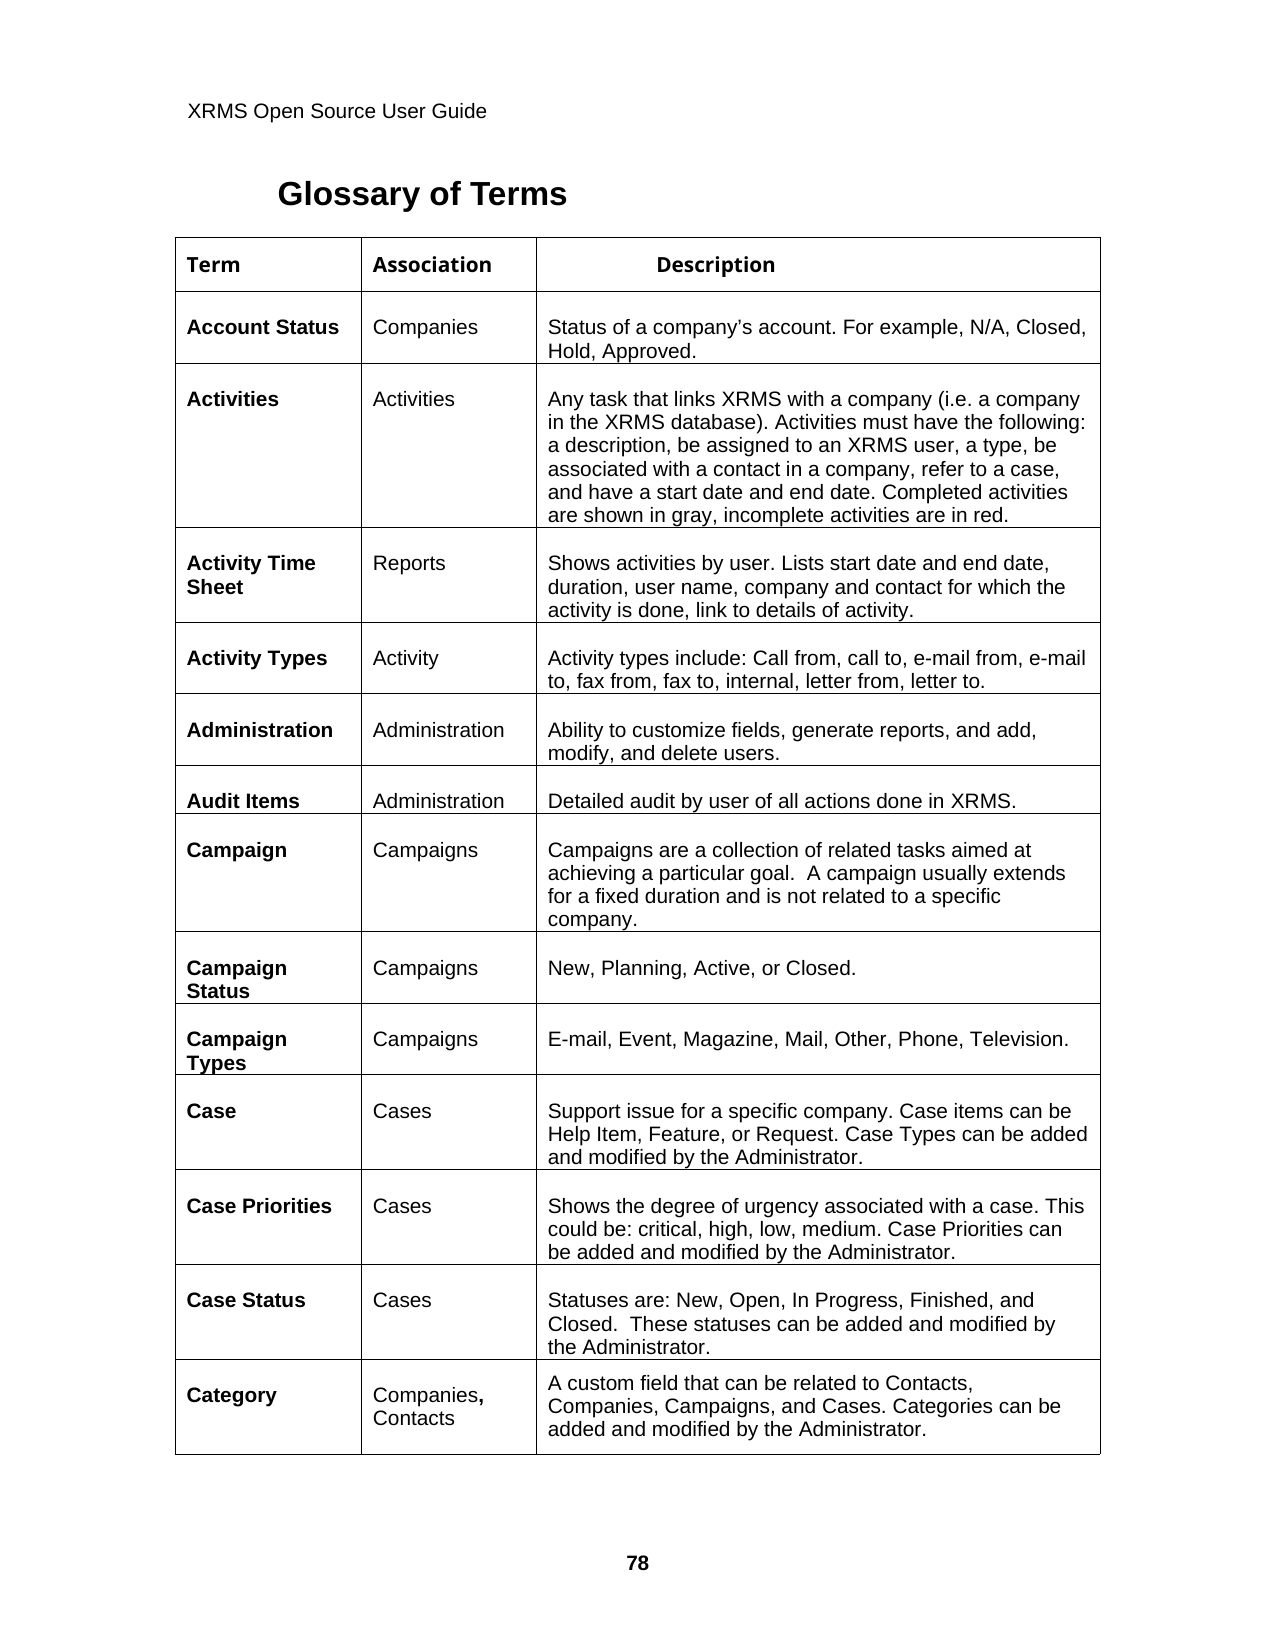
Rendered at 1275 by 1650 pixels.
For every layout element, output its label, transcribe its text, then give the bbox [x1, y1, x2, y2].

table_cell Audit Items [176, 766, 361, 813]
table_cell Reports [362, 528, 536, 622]
table_header Description [537, 238, 1100, 291]
table_cell Account Status [176, 292, 361, 362]
table_cell Companies [362, 292, 536, 362]
table_cell Administration [176, 694, 361, 765]
table_cell Ability to customize fields, generate reports, and add, modify, and delete users. [537, 694, 1100, 765]
table_cell Case Priorities [176, 1170, 361, 1264]
table_cell Administration [362, 766, 536, 813]
table_cell Companies, Contacts [362, 1360, 536, 1453]
table_cell Any task that links XRMS with a company (i.e. a company in the XRMS database). Activities must have the following: a description, be assigned to an XRMS user, a type, be associated with a contact in a company, refer to a case, and have a start date and end date. Completed activities are shown in gray, incomplete activities are in red. [537, 364, 1100, 527]
table_cell Case Status [176, 1265, 361, 1359]
table_cell Cases [362, 1075, 536, 1169]
table_cell Activity [362, 623, 536, 693]
table_cell Campaign Status [176, 932, 361, 1003]
table_cell Activities [362, 364, 536, 527]
table_cell Status of a company’s account. For example, N/A, Closed, Hold, Approved. [537, 292, 1100, 362]
table_cell Statuses are: New, Open, In Progress, Finished, and Closed. These statuses can be added and modified by the Administrator. [537, 1265, 1100, 1359]
subtitle Glossary of Terms [232, 175, 1087, 212]
table_cell Campaigns [362, 932, 536, 1003]
table_cell New, Planning, Active, or Closed. [537, 932, 1100, 1003]
table_cell E-mail, Event, Magazine, Mail, Other, Phone, Television. [537, 1004, 1100, 1074]
table_header Term [176, 238, 361, 291]
table_cell Campaigns [362, 1004, 536, 1074]
table_cell Case [176, 1075, 361, 1169]
table_cell Campaigns [362, 814, 536, 931]
table_cell Detailed audit by user of all actions done in XRMS. [537, 766, 1100, 813]
table_cell Campaign [176, 814, 361, 931]
table_cell Shows activities by user. Lists start date and end date, duration, user name, company and contact for which the activity is done, link to details of activity. [537, 528, 1100, 622]
table_cell Campaign Types [176, 1004, 361, 1074]
table_cell Activity Types [176, 623, 361, 693]
table_cell Shows the degree of urgency associated with a case. This could be: critical, high, low, medium. Case Priorities can be added and modified by the Administrator. [537, 1170, 1100, 1264]
table_cell Activities [176, 364, 361, 527]
table_cell Category [176, 1360, 361, 1453]
table_cell Administration [362, 694, 536, 765]
table_cell Support issue for a specific company. Case items can be Help Item, Feature, or Request. Case Types can be added and modified by the Administrator. [537, 1075, 1100, 1169]
table_header Association [362, 238, 536, 291]
table_cell A custom field that can be related to Contacts, Companies, Campaigns, and Cases. Categories can be added and modified by the Administrator. [537, 1360, 1100, 1453]
table_cell Activity Time Sheet [176, 528, 361, 622]
table_cell Campaigns are a collection of related tasks aimed at achieving a particular goal. A campaign usually extends for a fixed duration and is not related to a specific company. [537, 814, 1100, 931]
table_cell Activity types include: Call from, call to, e-mail from, e-mail to, fax from, fax to, internal, letter from, letter to. [537, 623, 1100, 693]
table_cell Cases [362, 1265, 536, 1359]
table_cell Cases [362, 1170, 536, 1264]
